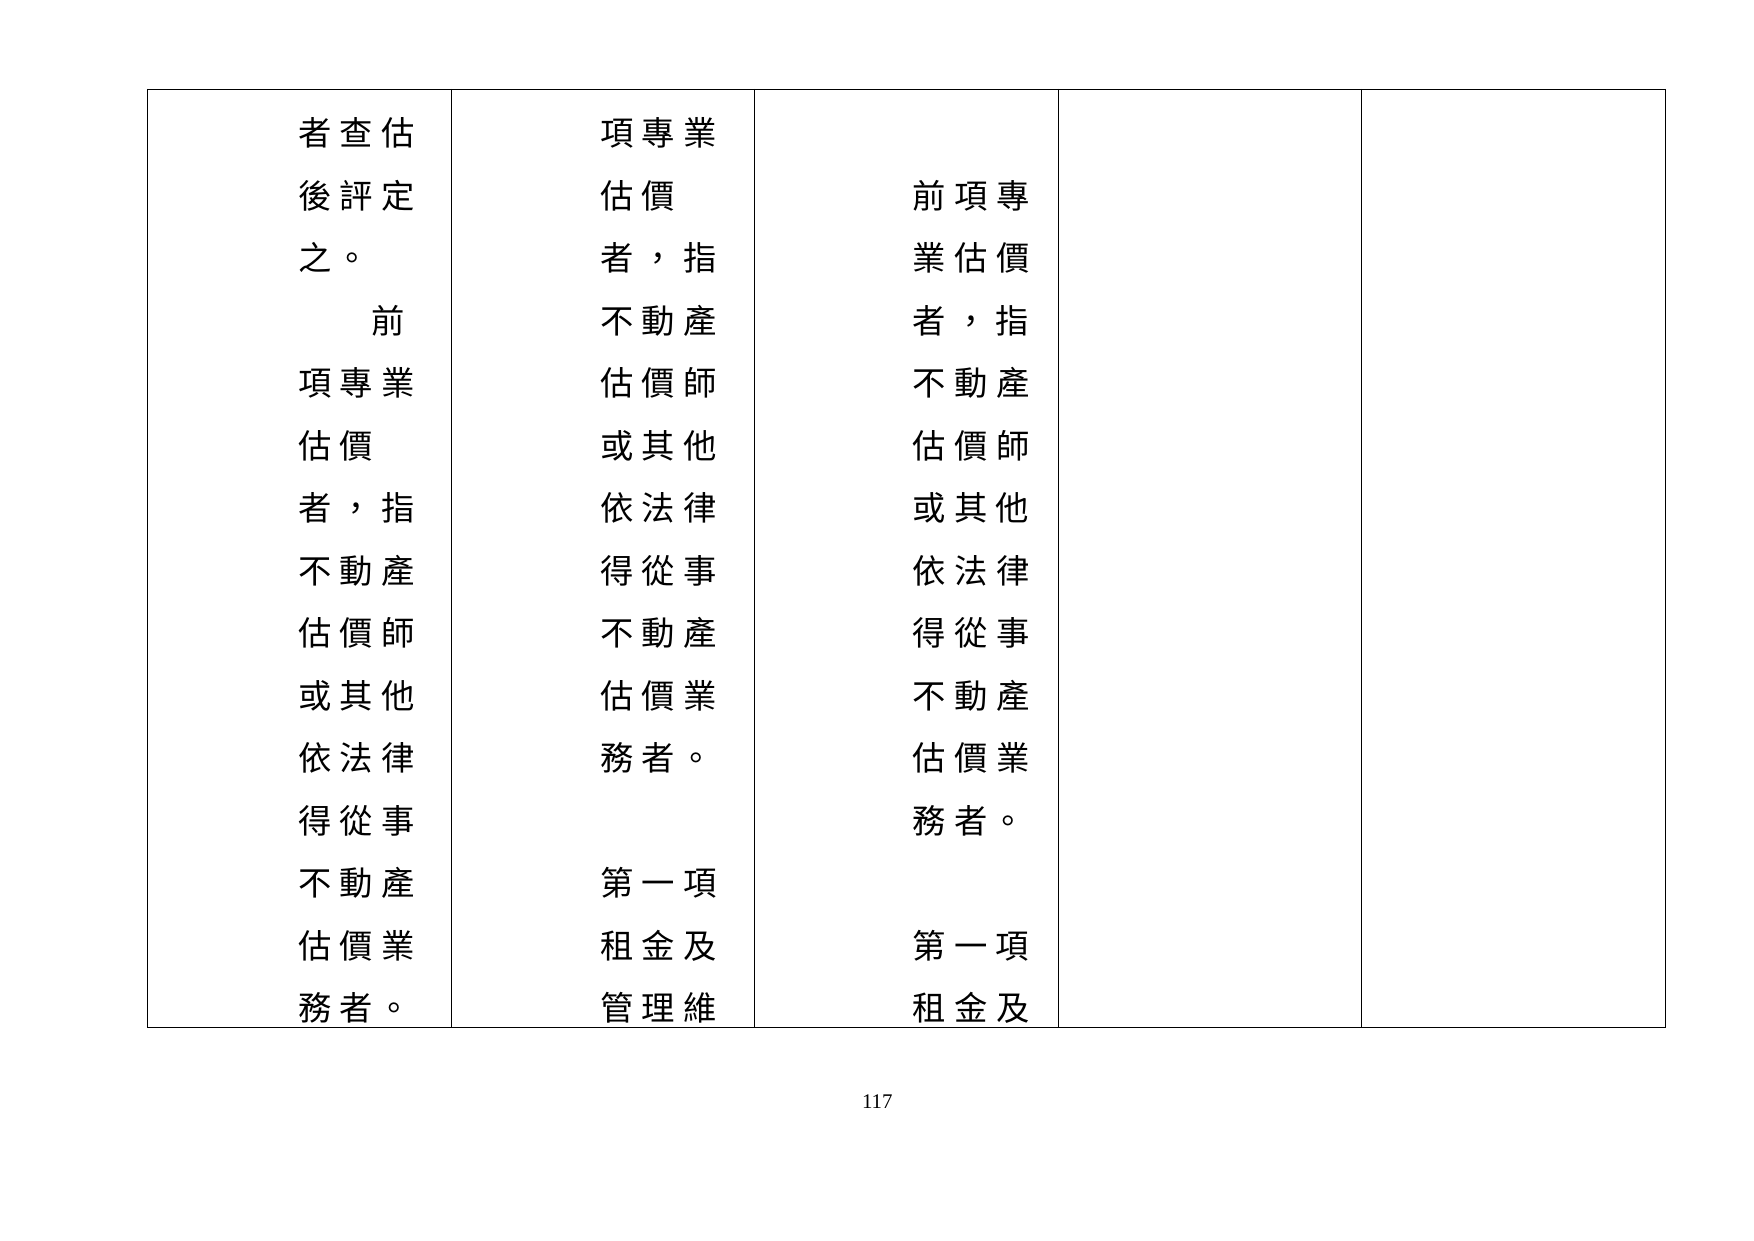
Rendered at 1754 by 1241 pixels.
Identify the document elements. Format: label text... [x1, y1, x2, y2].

table_cell [1362, 90, 1665, 1027]
table_cell 前項專業估價者，指不動產估價師或其他依法律得從事不動產估價業務者。 第一項租金及 [755, 90, 1058, 1027]
table_cell 項專業估價者，指不動產估價師或其他依法律得從事不動產估價業務者。 第一項租金及管理維 [452, 90, 754, 1027]
table_cell [1059, 90, 1361, 1027]
table_cell 者查估後評定之。 前項專業估價者，指不動產估價師或其他依法律得從事不動產估價業務者。 [148, 90, 451, 1027]
